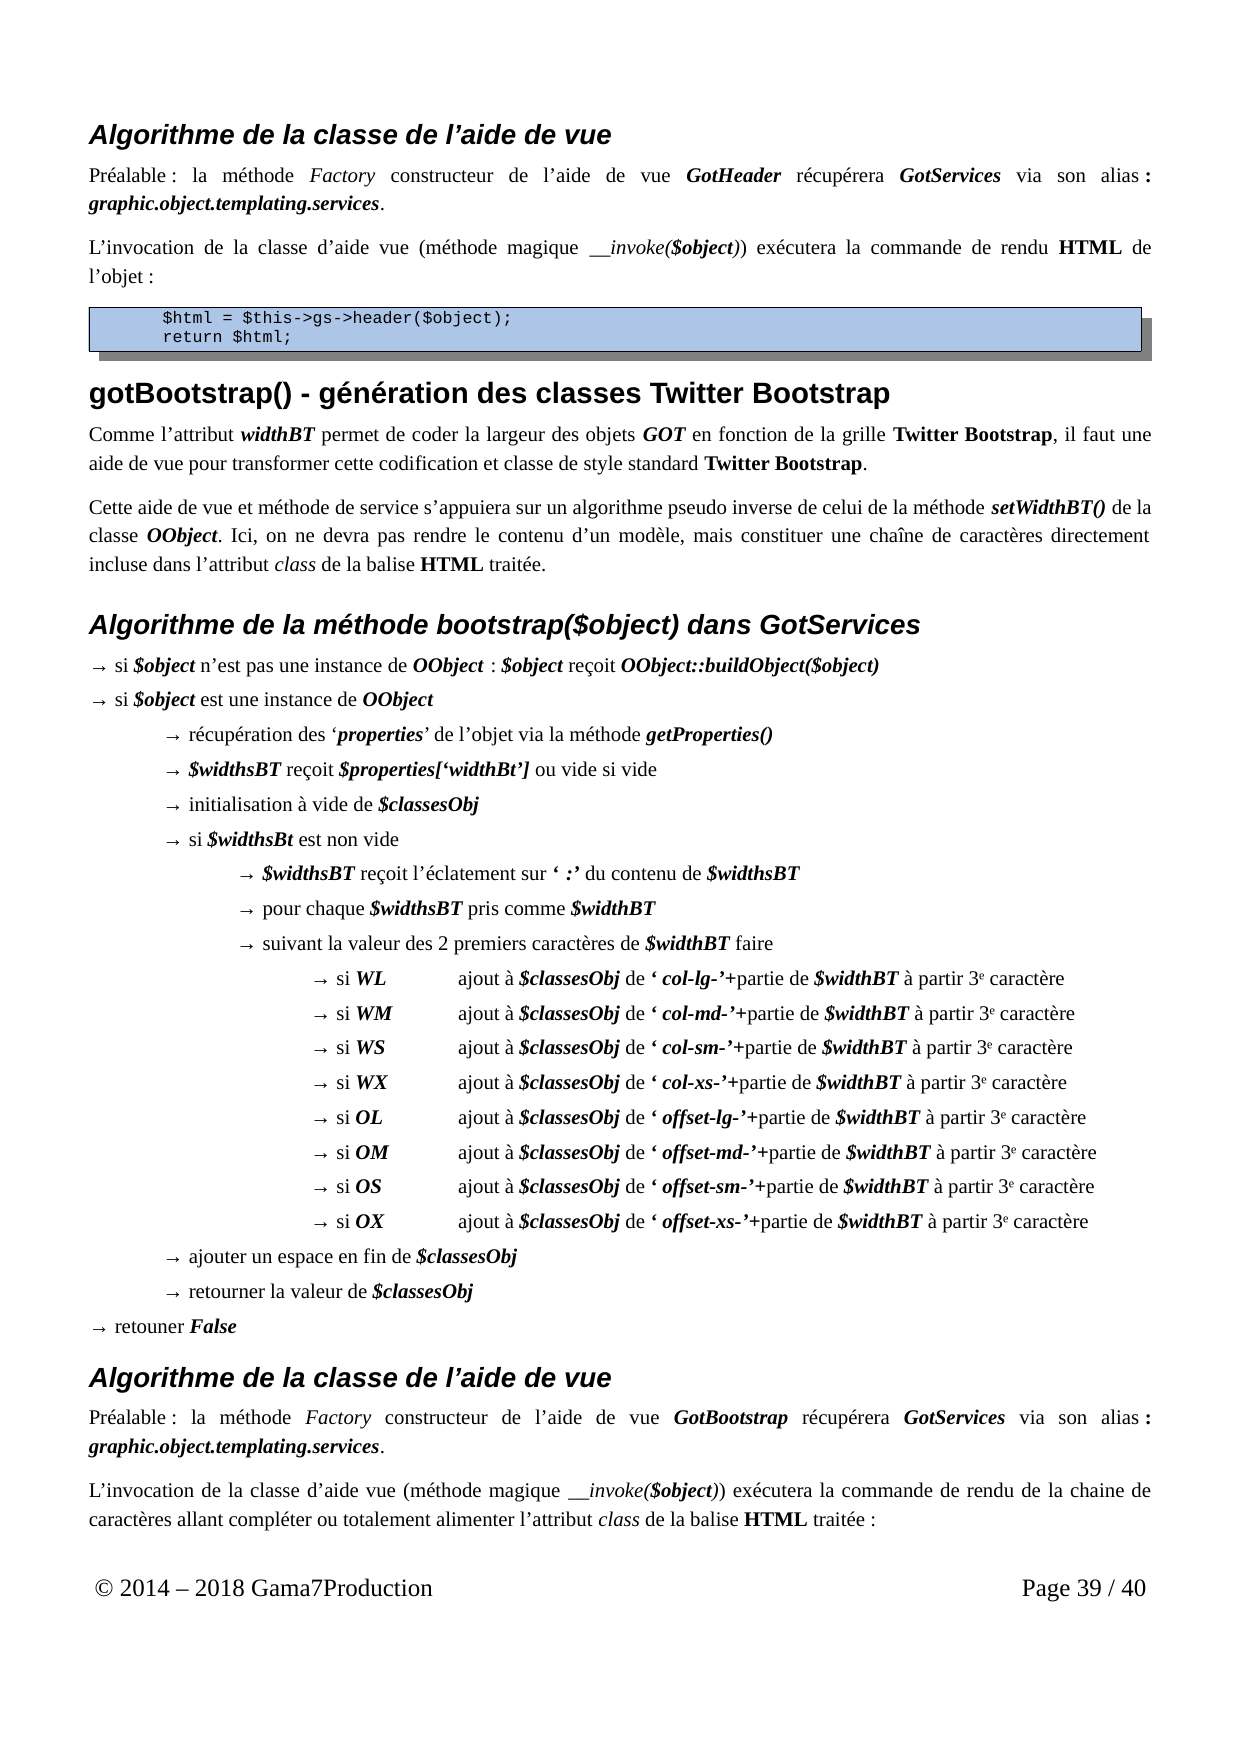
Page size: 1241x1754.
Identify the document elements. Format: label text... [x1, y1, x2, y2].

text → si WX ajout à $classesObj de ‘ col-xs-’+partie de $widthBT à partir 3ᵉ caractère [88, 1070, 1152, 1094]
text Comme l’attribut widthBT permet de coder la largeur des objets GOT en fonction de la grille Twitter Bootstrap, il faut une aide de vue pour transformer cette codification et classe de style standard Twitter Bootstrap. [88, 422, 1152, 475]
text → si WS ajout à $classesObj de ‘ col-sm-’+partie de $widthBT à partir 3ᵉ caractère [88, 1035, 1152, 1059]
text → pour chaque $widthsBT pris comme $widthBT [88, 896, 1152, 920]
text → si WL ajout à $classesObj de ‘ col-lg-’+partie de $widthBT à partir 3ᵉ caractère [88, 966, 1152, 990]
text → si OM ajout à $classesObj de ‘ offset-md-’+partie de $widthBT à partir 3ᵉ caractère [88, 1140, 1152, 1164]
text → $widthsBT reçoit $properties[‘widthBt’] ou vide si vide [88, 757, 1152, 781]
subtitle Algorithme de la classe de l’aide de vue [88, 118, 1152, 150]
text → si $object n’est pas une instance de OObject : $object reçoit OObject::buildObject($object) [88, 653, 1152, 677]
text → $widthsBT reçoit l’éclatement sur ‘ :’ du contenu de $widthsBT [88, 861, 1152, 885]
text → si WM ajout à $classesObj de ‘ col-md-’+partie de $widthBT à partir 3ᵉ caractère [88, 1001, 1152, 1024]
text → suivant la valeur des 2 premiers caractères de $widthBT faire [88, 931, 1152, 955]
text Préalable : la méthode Factory constructeur de l’aide de vue GotHeader récupérera GotServices via son alias : graphic.object.templating.services. [88, 162, 1152, 215]
subtitle Algorithme de la classe de l’aide de vue [88, 1361, 1152, 1393]
text → si OL ajout à $classesObj de ‘ offset-lg-’+partie de $widthBT à partir 3ᵉ caractère [88, 1105, 1152, 1129]
text return $html; [90, 326, 1141, 351]
text → retouner False [88, 1314, 1152, 1338]
subtitle gotBootstrap() - génération des classes Twitter Bootstrap [88, 376, 1152, 410]
text → si $widthsBt est non vide [88, 827, 1152, 851]
text → si OS ajout à $classesObj de ‘ offset-sm-’+partie de $widthBT à partir 3ᵉ caractère [88, 1174, 1152, 1198]
text $html = $this->gs->header($object); [90, 308, 1141, 326]
text → récupération des ‘properties’ de l’objet via la méthode getProperties() [88, 722, 1152, 746]
text → si OX ajout à $classesObj de ‘ offset-xs-’+partie de $widthBT à partir 3ᵉ caractère [88, 1209, 1152, 1233]
text L’invocation de la classe d’aide vue (méthode magique __invoke($object)) exécutera la commande de rendu de la chaine de caractères allant compléter ou totalement alimenter l’attribut class de la balise HTML traitée : [88, 1478, 1152, 1531]
text → retourner la valeur de $classesObj [88, 1279, 1152, 1303]
text Préalable : la méthode Factory constructeur de l’aide de vue GotBootstrap récupérera GotServices via son alias : graphic.object.templating.services. [88, 1405, 1152, 1458]
text → ajouter un espace en fin de $classesObj [88, 1244, 1152, 1268]
text L’invocation de la classe d’aide vue (méthode magique __invoke($object)) exécutera la commande de rendu HTML de l’objet : [88, 235, 1152, 288]
text Cette aide de vue et méthode de service s’appuiera sur un algorithme pseudo inverse de celui de la méthode setWidthBT() de la classe OObject. Ici, on ne devra pas rendre le contenu d’un modèle, mais constituer une chaîne de caractères directement incluse dans l’attribut class de la balise HTML traitée. [88, 494, 1152, 576]
text → si $object est une instance de OObject [88, 687, 1152, 711]
subtitle Algorithme de la méthode bootstrap($object) dans GotServices [88, 608, 1152, 640]
text → initialisation à vide de $classesObj [88, 792, 1152, 816]
